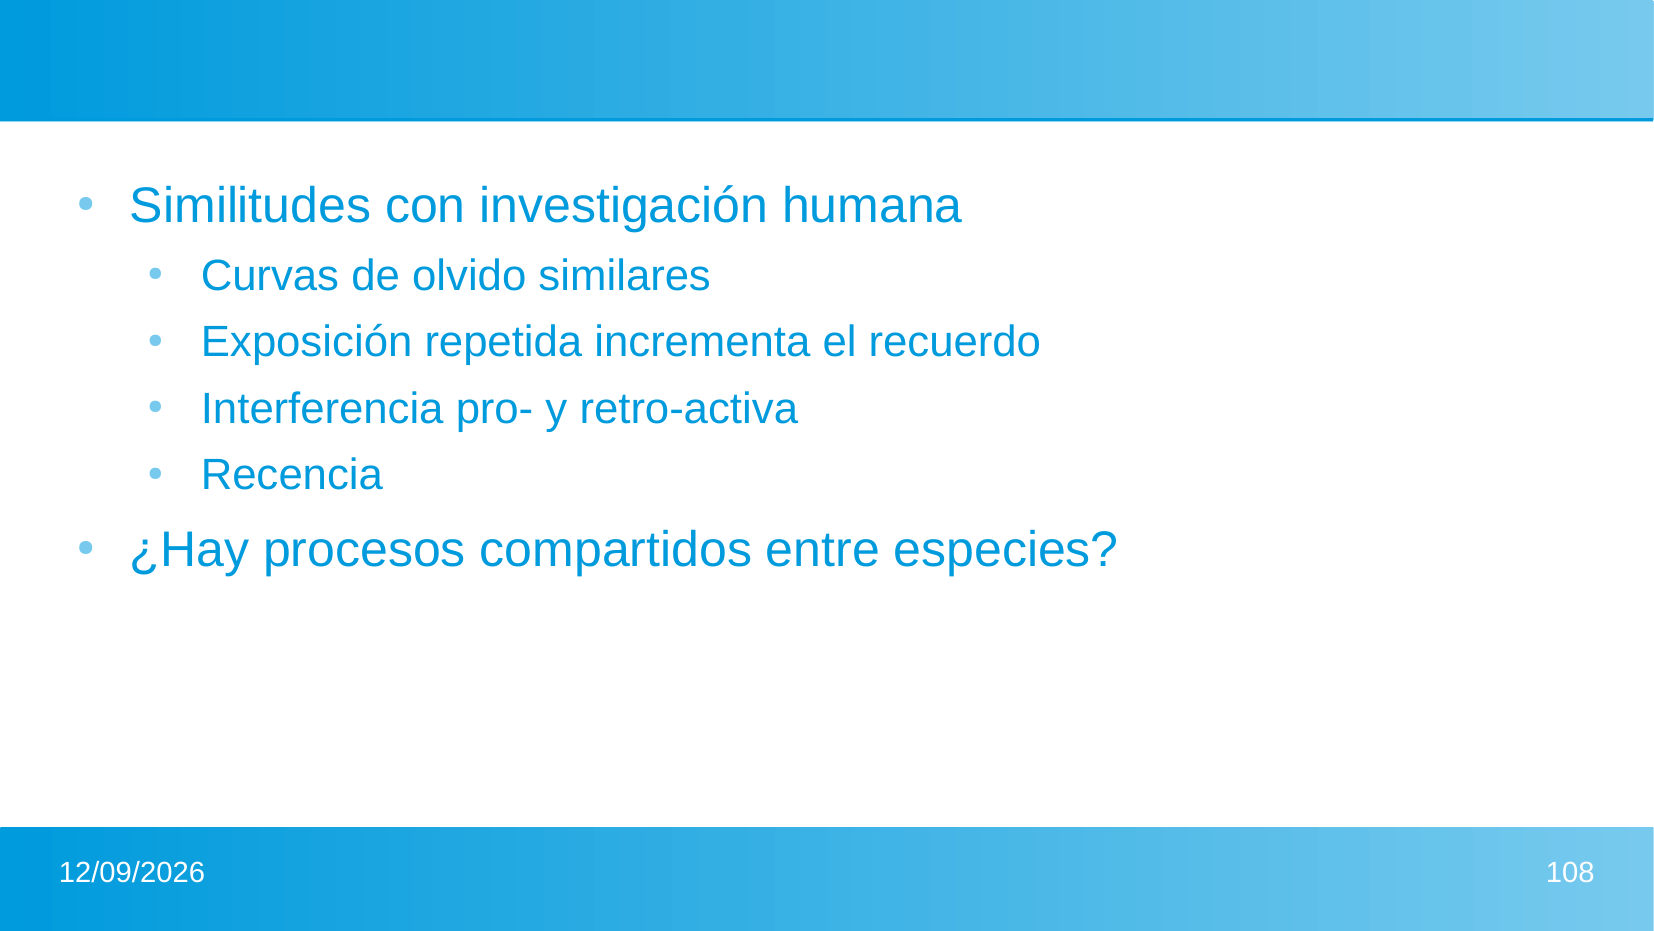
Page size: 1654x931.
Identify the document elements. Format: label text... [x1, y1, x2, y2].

list Similitudes con investigación humana Curvas de olvido similares Exposición repetida incrementa el recuerdo Interferencia pro- y retro-activa Recencia ¿Hay procesos compartidos entre especies? [59, 177, 1595, 768]
